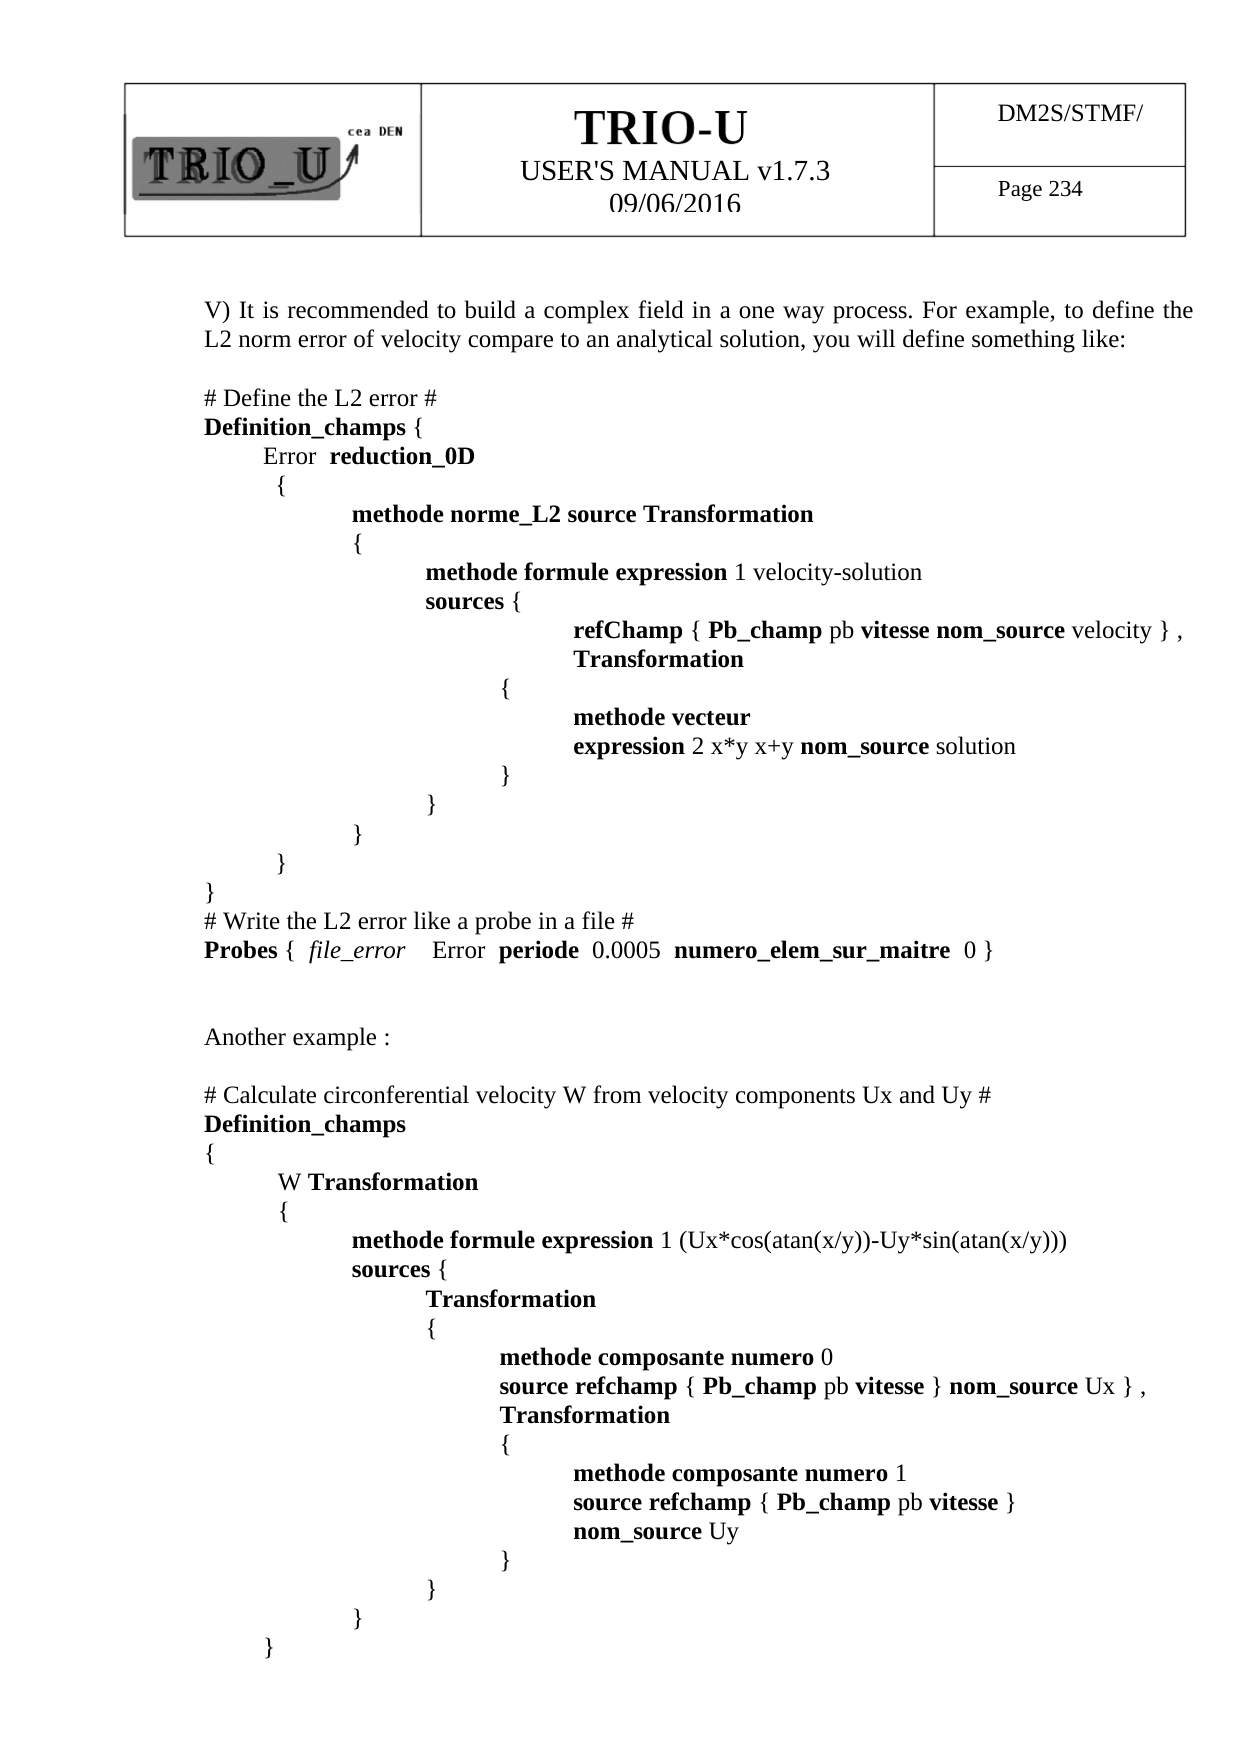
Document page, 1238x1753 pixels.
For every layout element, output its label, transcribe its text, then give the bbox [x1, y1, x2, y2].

text methode composante numero 1 [130, 1458, 1196, 1487]
text expression 2 x*y x+y nom_source solution [204, 731, 1196, 760]
text Transformation [204, 644, 1196, 673]
text source refchamp { Pb_champ pb vitesse } nom_source Ux } , [130, 1371, 1196, 1400]
text Probes { file_error Error periode 0.0005 numero_elem_sur_maitre 0 } [130, 935, 1196, 964]
text } [204, 789, 1196, 818]
text } [204, 818, 1196, 847]
text } [130, 1603, 1196, 1632]
text sources { [130, 1254, 1196, 1283]
text Transformation [130, 1283, 1196, 1312]
text { [204, 528, 1196, 557]
text # Define the L2 error # [204, 382, 1196, 412]
text Transformation [130, 1400, 1196, 1429]
text methode vecteur [204, 702, 1196, 731]
text } [204, 877, 1196, 906]
text Definition_champs { [204, 412, 1196, 441]
text } [115, 1632, 1196, 1661]
text { [130, 1429, 1196, 1458]
text } [204, 847, 1196, 877]
text methode composante numero 0 [130, 1342, 1196, 1371]
text Error reduction_0D [204, 441, 1196, 470]
text sources { [204, 586, 1196, 615]
text { [130, 1138, 1196, 1167]
text { [130, 1196, 1196, 1225]
text } [204, 760, 1196, 789]
text Definition_champs [130, 1109, 1196, 1138]
text methode formule expression 1 (Ux*cos(atan(x/y))-Uy*sin(atan(x/y))) [130, 1225, 1196, 1254]
text { [204, 470, 1196, 499]
text W Transformation [130, 1167, 1196, 1196]
text Another example : [130, 1022, 1196, 1051]
text V) It is recommended to build a complex field in a one way process. For example, to define the L2 norm error of velocity compare to an analytical solution, you will define something like: [204, 295, 1196, 353]
text nom_source Uy [130, 1516, 1196, 1545]
text } [130, 1574, 1196, 1603]
text { [130, 1312, 1196, 1342]
text refChamp { Pb_champ pb vitesse nom_source velocity } , [204, 615, 1196, 644]
text # Calculate circonferential velocity W from velocity components Ux and Uy # [130, 1080, 1196, 1109]
text methode formule expression 1 velocity-solution [204, 557, 1196, 586]
text source refchamp { Pb_champ pb vitesse } [130, 1487, 1196, 1516]
text # Write the L2 error like a probe in a file # [204, 906, 1196, 935]
text methode norme_L2 source Transformation [204, 499, 1196, 528]
text } [130, 1545, 1196, 1574]
text { [204, 673, 1196, 702]
